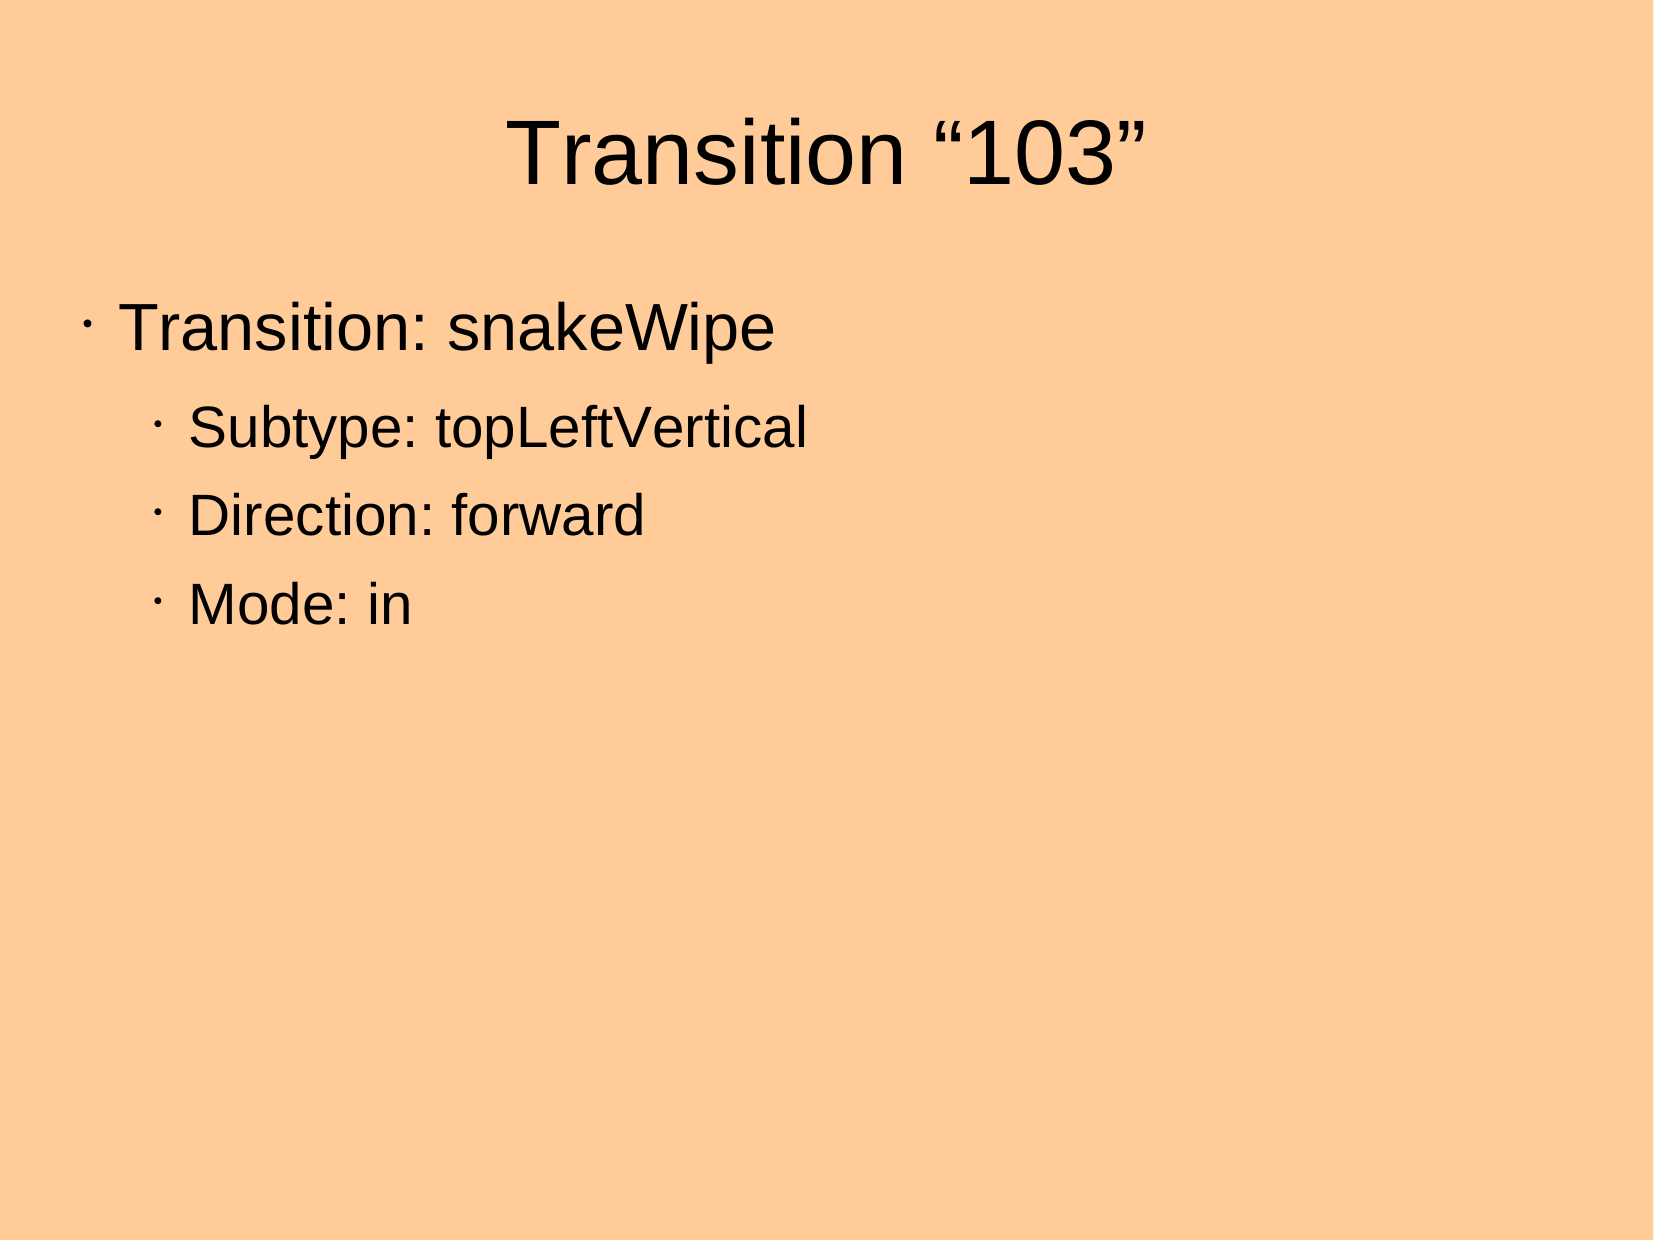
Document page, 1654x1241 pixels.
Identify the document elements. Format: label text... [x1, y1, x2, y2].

list Transition: snakeWipe Subtype: topLeftVertical Direction: forward Mode: in [82, 290, 1571, 1080]
title Transition “103” [82, 49, 1571, 257]
